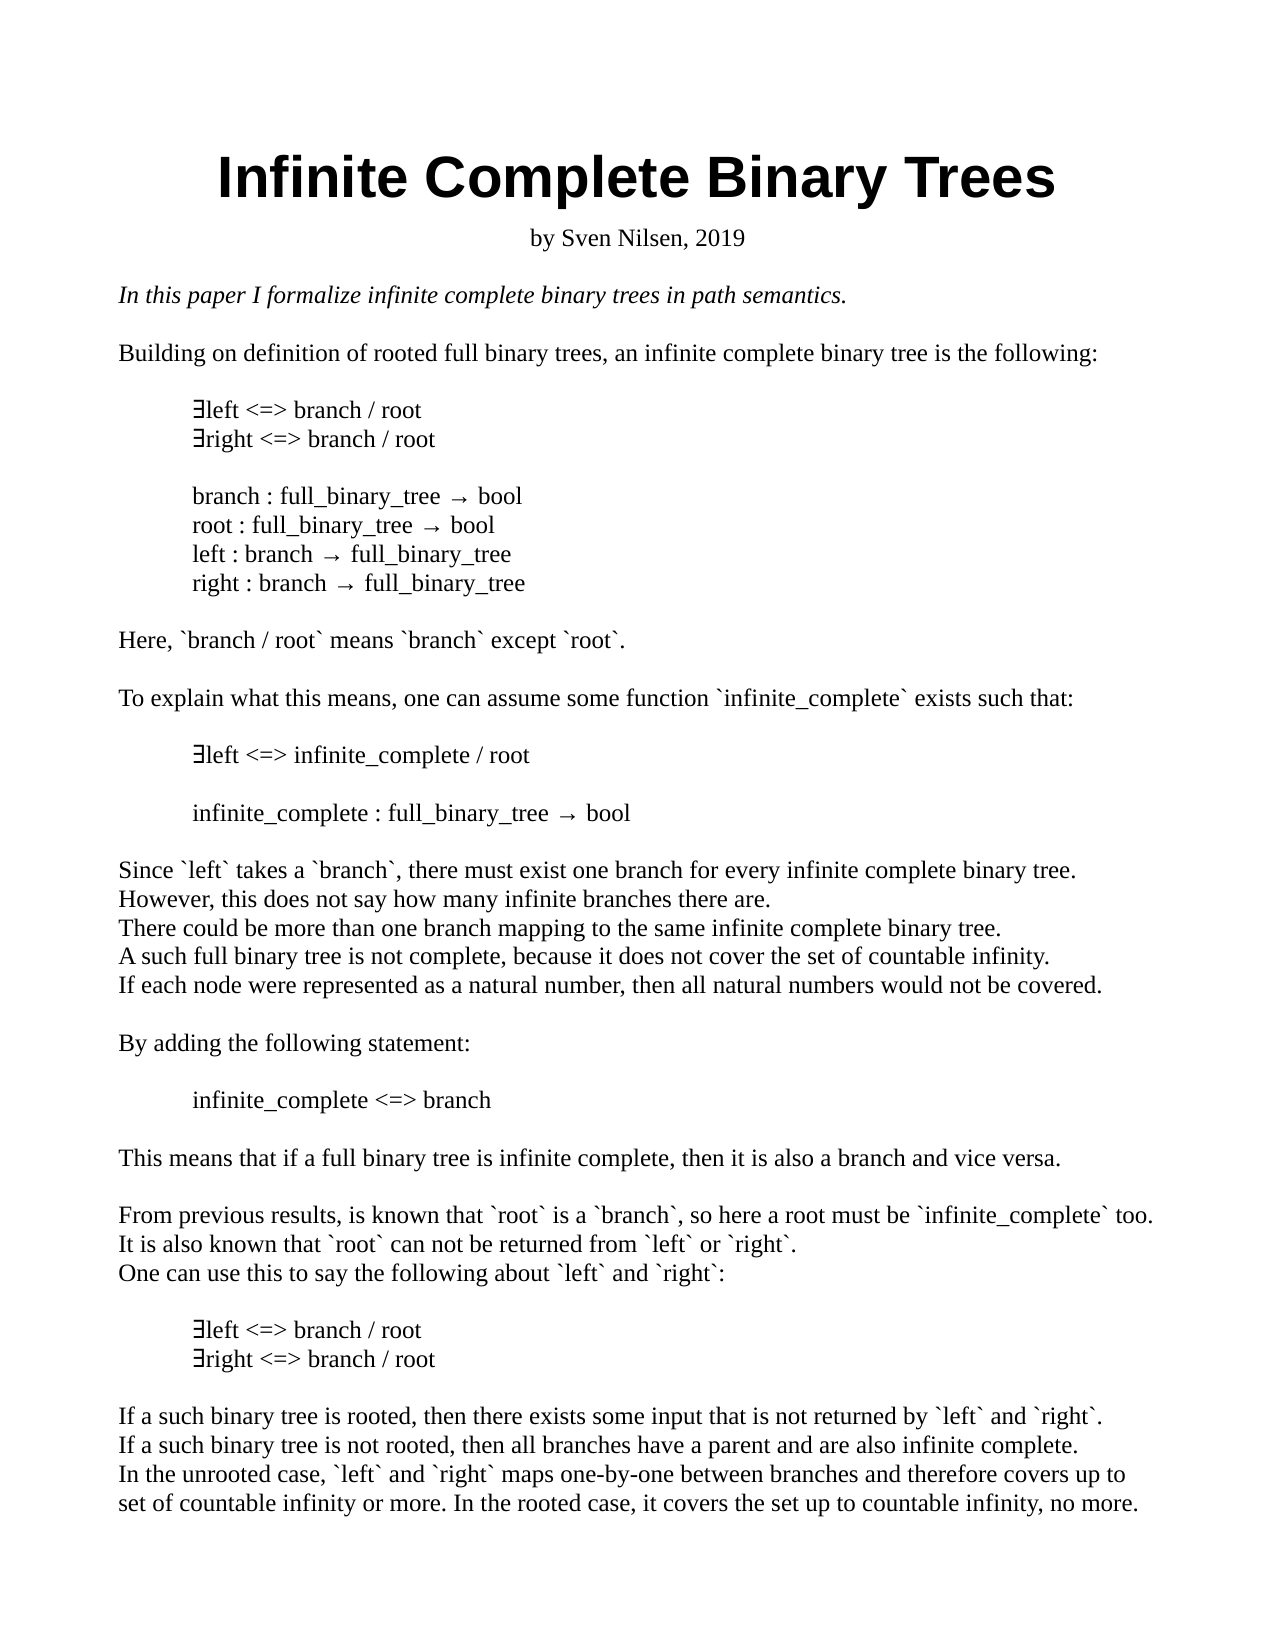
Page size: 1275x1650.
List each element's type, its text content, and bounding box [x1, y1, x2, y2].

text In this paper I formalize infinite complete binary trees in path semantics. [118, 280, 1157, 309]
text infinite_complete : full_binary_tree → bool [118, 798, 1157, 826]
text ∃right <=> branch / root [118, 1344, 1157, 1373]
text by Sven Nilsen, 2019 [118, 223, 1157, 251]
text To explain what this means, one can assume some function `infinite_complete` exists such that: [118, 683, 1157, 711]
text right : branch → full_binary_tree [118, 568, 1157, 596]
text Building on definition of rooted full binary trees, an infinite complete binary tree is the following: [118, 338, 1157, 366]
text By adding the following statement: [118, 1028, 1157, 1056]
text A such full binary tree is not complete, because it does not cover the set of countable infinity. [118, 941, 1157, 970]
text ∃right <=> branch / root [118, 424, 1157, 453]
text infinite_complete <=> branch [118, 1085, 1157, 1114]
text If each node were represented as a natural number, then all natural numbers would not be covered. [118, 970, 1157, 999]
text Since `left` takes a `branch`, there must exist one branch for every infinite complete binary tree. [118, 855, 1157, 884]
text If a such binary tree is rooted, then there exists some input that is not returned by `left` and `right`. If a such binary tree is not rooted, then all branches have a parent and are also infinite complete. [118, 1401, 1157, 1459]
text ∃left <=> branch / root [118, 1315, 1157, 1344]
text There could be more than one branch mapping to the same infinite complete binary tree. [118, 913, 1157, 941]
title Infinite Complete Binary Trees [118, 143, 1157, 210]
text It is also known that `root` can not be returned from `left` or `right`. [118, 1229, 1157, 1258]
text branch : full_binary_tree → bool [118, 481, 1157, 510]
text ∃left <=> branch / root [118, 395, 1157, 424]
text Here, `branch / root` means `branch` except `root`. [118, 625, 1157, 654]
text root : full_binary_tree → bool [118, 510, 1157, 539]
text One can use this to say the following about `left` and `right`: [118, 1258, 1157, 1286]
text However, this does not say how many infinite branches there are. [118, 884, 1157, 913]
text ∃left <=> infinite_complete / root [118, 740, 1157, 769]
text This means that if a full binary tree is infinite complete, then it is also a branch and vice versa. [118, 1143, 1157, 1171]
text left : branch → full_binary_tree [118, 539, 1157, 568]
text In the unrooted case, `left` and `right` maps one-by-one between branches and therefore covers up to set of countable infinity or more. In the rooted case, it covers the set up to countable infinity, no more. [118, 1459, 1157, 1516]
text From previous results, is known that `root` is a `branch`, so here a root must be `infinite_complete` too. [118, 1200, 1157, 1229]
